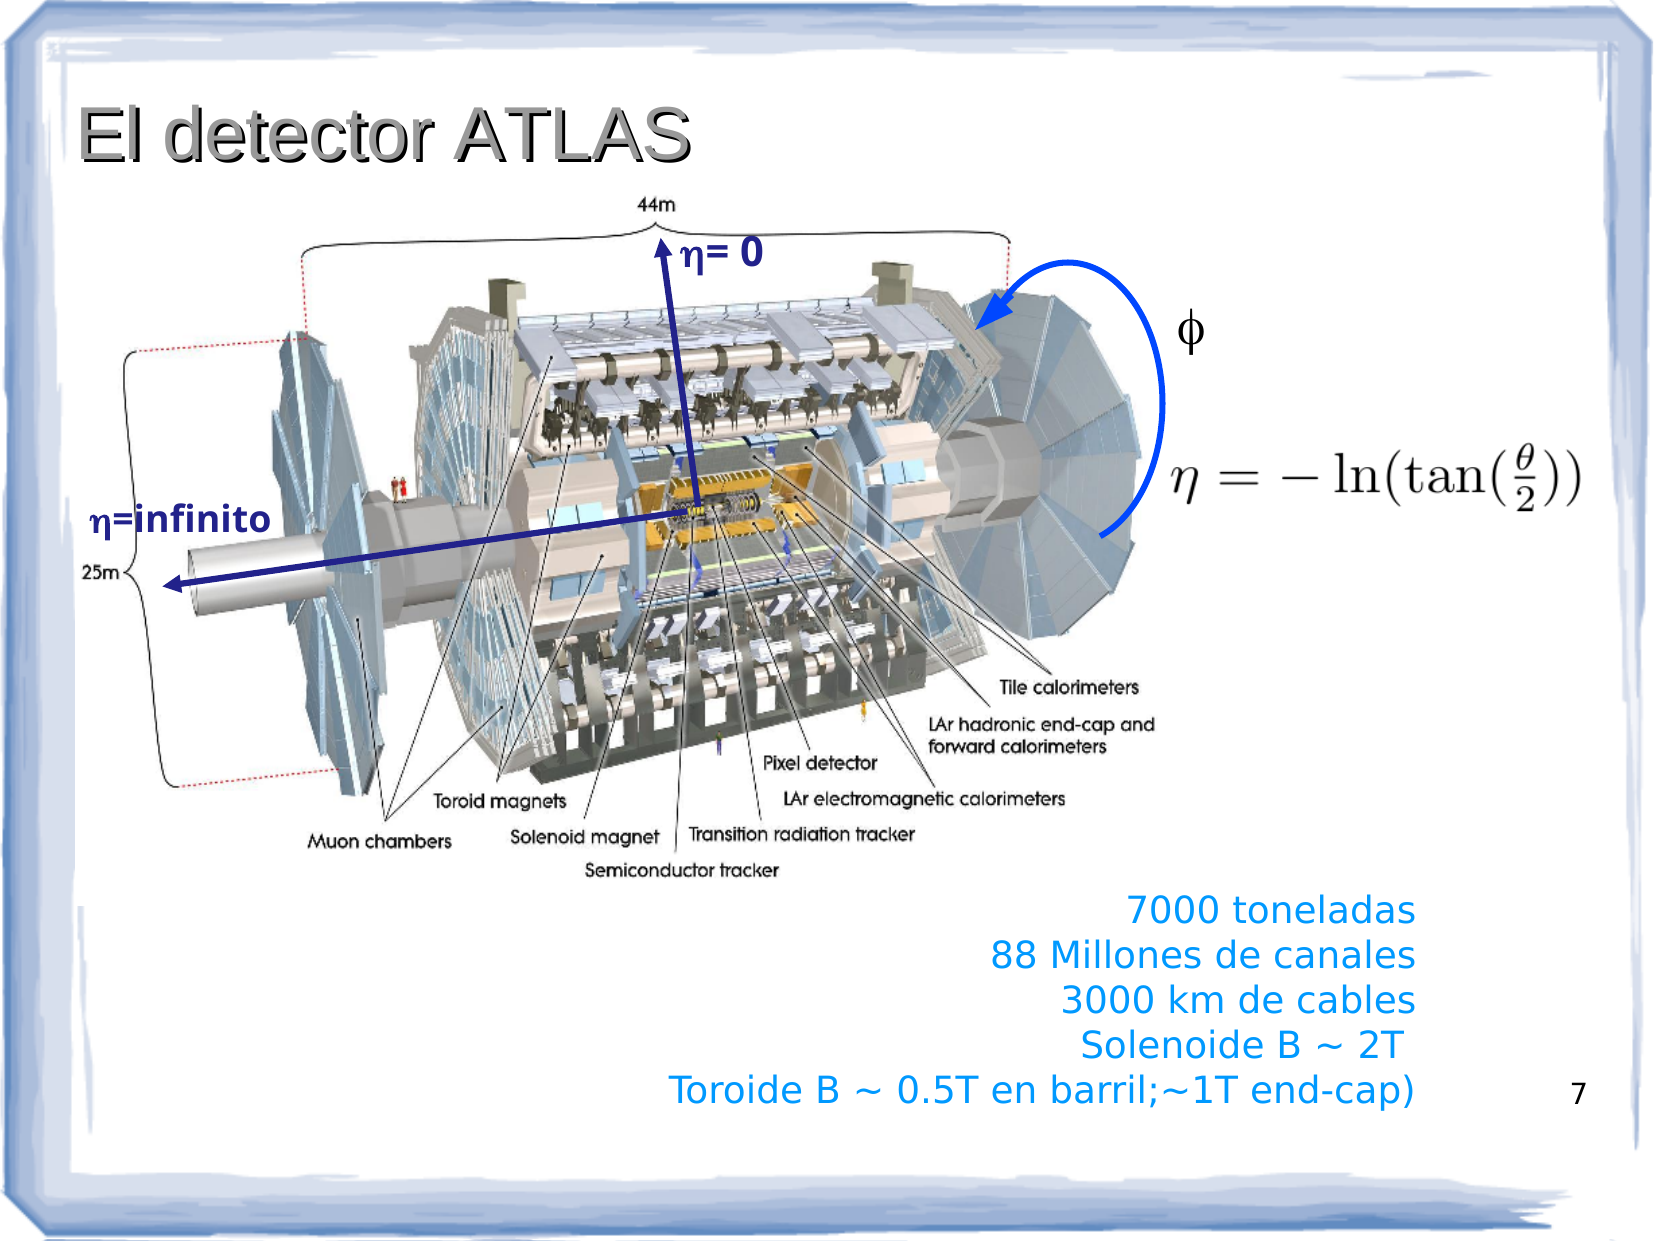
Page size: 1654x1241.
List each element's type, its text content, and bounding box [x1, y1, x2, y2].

text_box h=infinito [75, 487, 248, 541]
title El detector ATLAS [75, 53, 1088, 214]
text_box 7000 toneladas 88 Millones de canales 3000 km de cables Solenoide B ~ 2T Toroide B ~ 0.5T en barril;~1T end-cap) [531, 878, 1432, 1119]
text_box f [1162, 300, 1351, 386]
picture [0, 0, 1654, 1241]
text_box h= 0 [665, 217, 772, 275]
